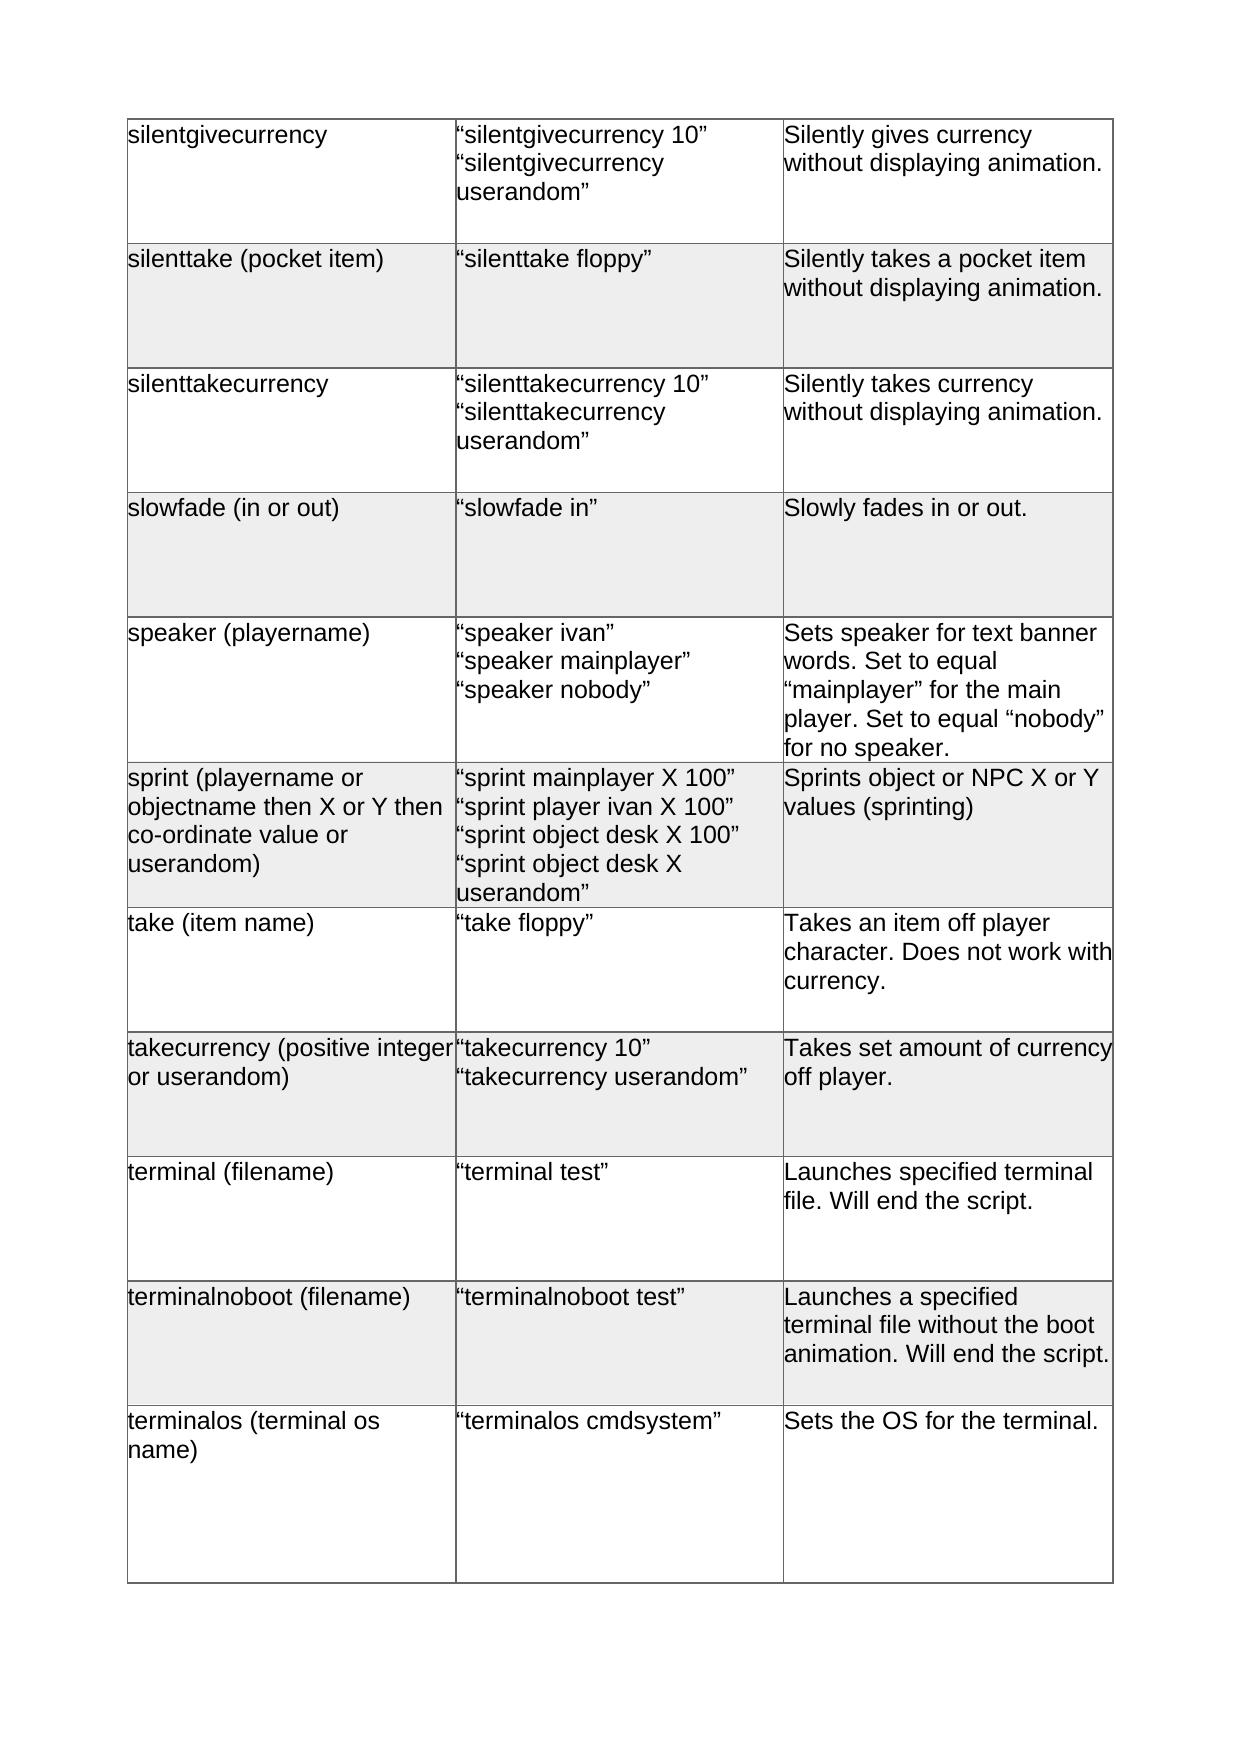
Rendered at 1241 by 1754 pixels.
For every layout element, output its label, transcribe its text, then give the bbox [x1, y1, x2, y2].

table_cell sprint (playername or objectname then X or Y then co-ordinate value or userandom) [128, 763, 455, 907]
table_cell speaker (playername) [128, 618, 455, 761]
table_cell Sprints object or NPC X or Y values (sprinting) [784, 763, 1112, 907]
table_cell “sprint mainplayer X 100” “sprint player ivan X 100” “sprint object desk X 100” “sprint object desk X userandom” [457, 763, 783, 907]
table_cell Launches a specified terminal file without the boot animation. Will end the script. [784, 1282, 1112, 1404]
table_cell take (item name) [128, 908, 455, 1031]
table_cell Sets speaker for text banner words. Set to equal “mainplayer” for the main player. Set to equal “nobody” for no speaker. [784, 618, 1112, 761]
table_cell silenttakecurrency [128, 369, 455, 492]
table_cell “terminal test” [457, 1157, 783, 1280]
table_cell Silently gives currency without displaying animation. [784, 120, 1112, 243]
table_cell silenttake (pocket item) [128, 244, 455, 367]
table_cell Silently takes currency without displaying animation. [784, 369, 1112, 492]
table_cell silentgivecurrency [128, 120, 455, 243]
table_cell terminalos (terminal os name) [128, 1406, 455, 1582]
table_cell Takes an item off player character. Does not work with currency. [784, 908, 1112, 1031]
table_cell “slowfade in” [457, 493, 783, 616]
table_cell Sets the OS for the terminal. [784, 1406, 1112, 1582]
table_cell “silentgivecurrency 10” “silentgivecurrency userandom” [457, 120, 783, 243]
table_cell “terminalnoboot test” [457, 1282, 783, 1404]
table_cell “silenttake floppy” [457, 244, 783, 367]
table_cell slowfade (in or out) [128, 493, 455, 616]
table_cell “takecurrency 10” “takecurrency userandom” [457, 1033, 783, 1156]
table_cell Takes set amount of currency off player. [784, 1033, 1112, 1156]
table_cell Silently takes a pocket item without displaying animation. [784, 244, 1112, 367]
table_cell “silenttakecurrency 10” “silenttakecurrency userandom” [457, 369, 783, 492]
table_cell terminalnoboot (filename) [128, 1282, 455, 1404]
table_cell “speaker ivan” “speaker mainplayer” “speaker nobody” [457, 618, 783, 761]
table_cell takecurrency (positive integer or userandom) [128, 1033, 455, 1156]
table_cell Slowly fades in or out. [784, 493, 1112, 616]
table_cell “terminalos cmdsystem” [457, 1406, 783, 1582]
table_cell terminal (filename) [128, 1157, 455, 1280]
table_cell “take floppy” [457, 908, 783, 1031]
table_cell Launches specified terminal file. Will end the script. [784, 1157, 1112, 1280]
